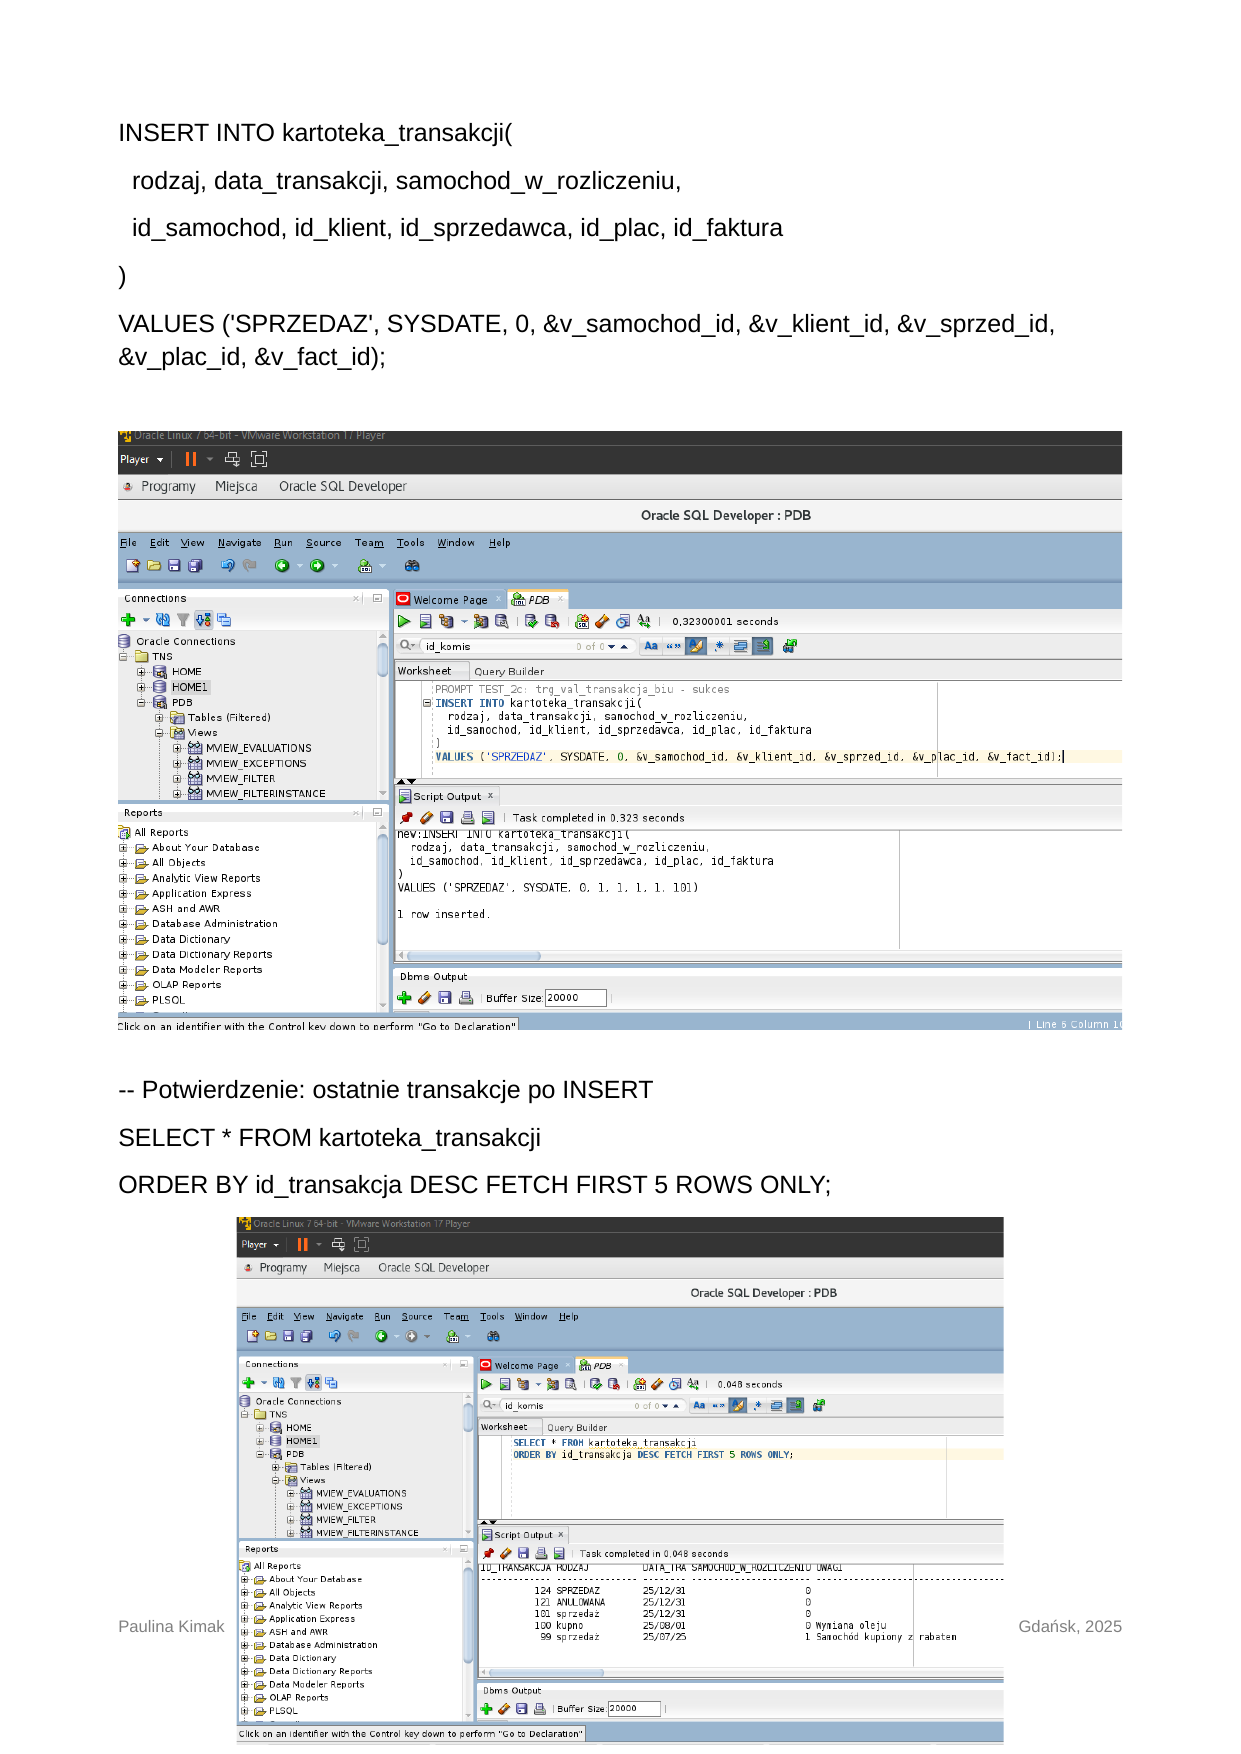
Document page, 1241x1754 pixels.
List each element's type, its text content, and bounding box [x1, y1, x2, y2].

text SELECT * FROM kartoteka_transakcji [118, 1123, 1122, 1151]
text INSERT INTO kartoteka_transakcji( [118, 118, 1122, 147]
text ) [118, 261, 1122, 290]
picture [236, 1217, 1004, 1745]
text ORDER BY id_transakcja DESC FETCH FIRST 5 ROWS ONLY; [118, 1170, 1122, 1199]
text rodzaj, data_transakcji, samochod_w_rozliczeniu, [118, 166, 1122, 194]
text -- Potwierdzenie: ostatnie transakcje po INSERT [118, 1075, 1122, 1104]
text VALUES ('SPRZEDAZ', SYSDATE, 0, &v_samochod_id, &v_klient_id, &v_sprzed_id, &v_plac_id, &v_fact_id); [118, 308, 1122, 370]
text id_samochod, id_klient, id_sprzedawca, id_plac, id_faktura [118, 213, 1122, 242]
picture [118, 431, 1123, 1030]
